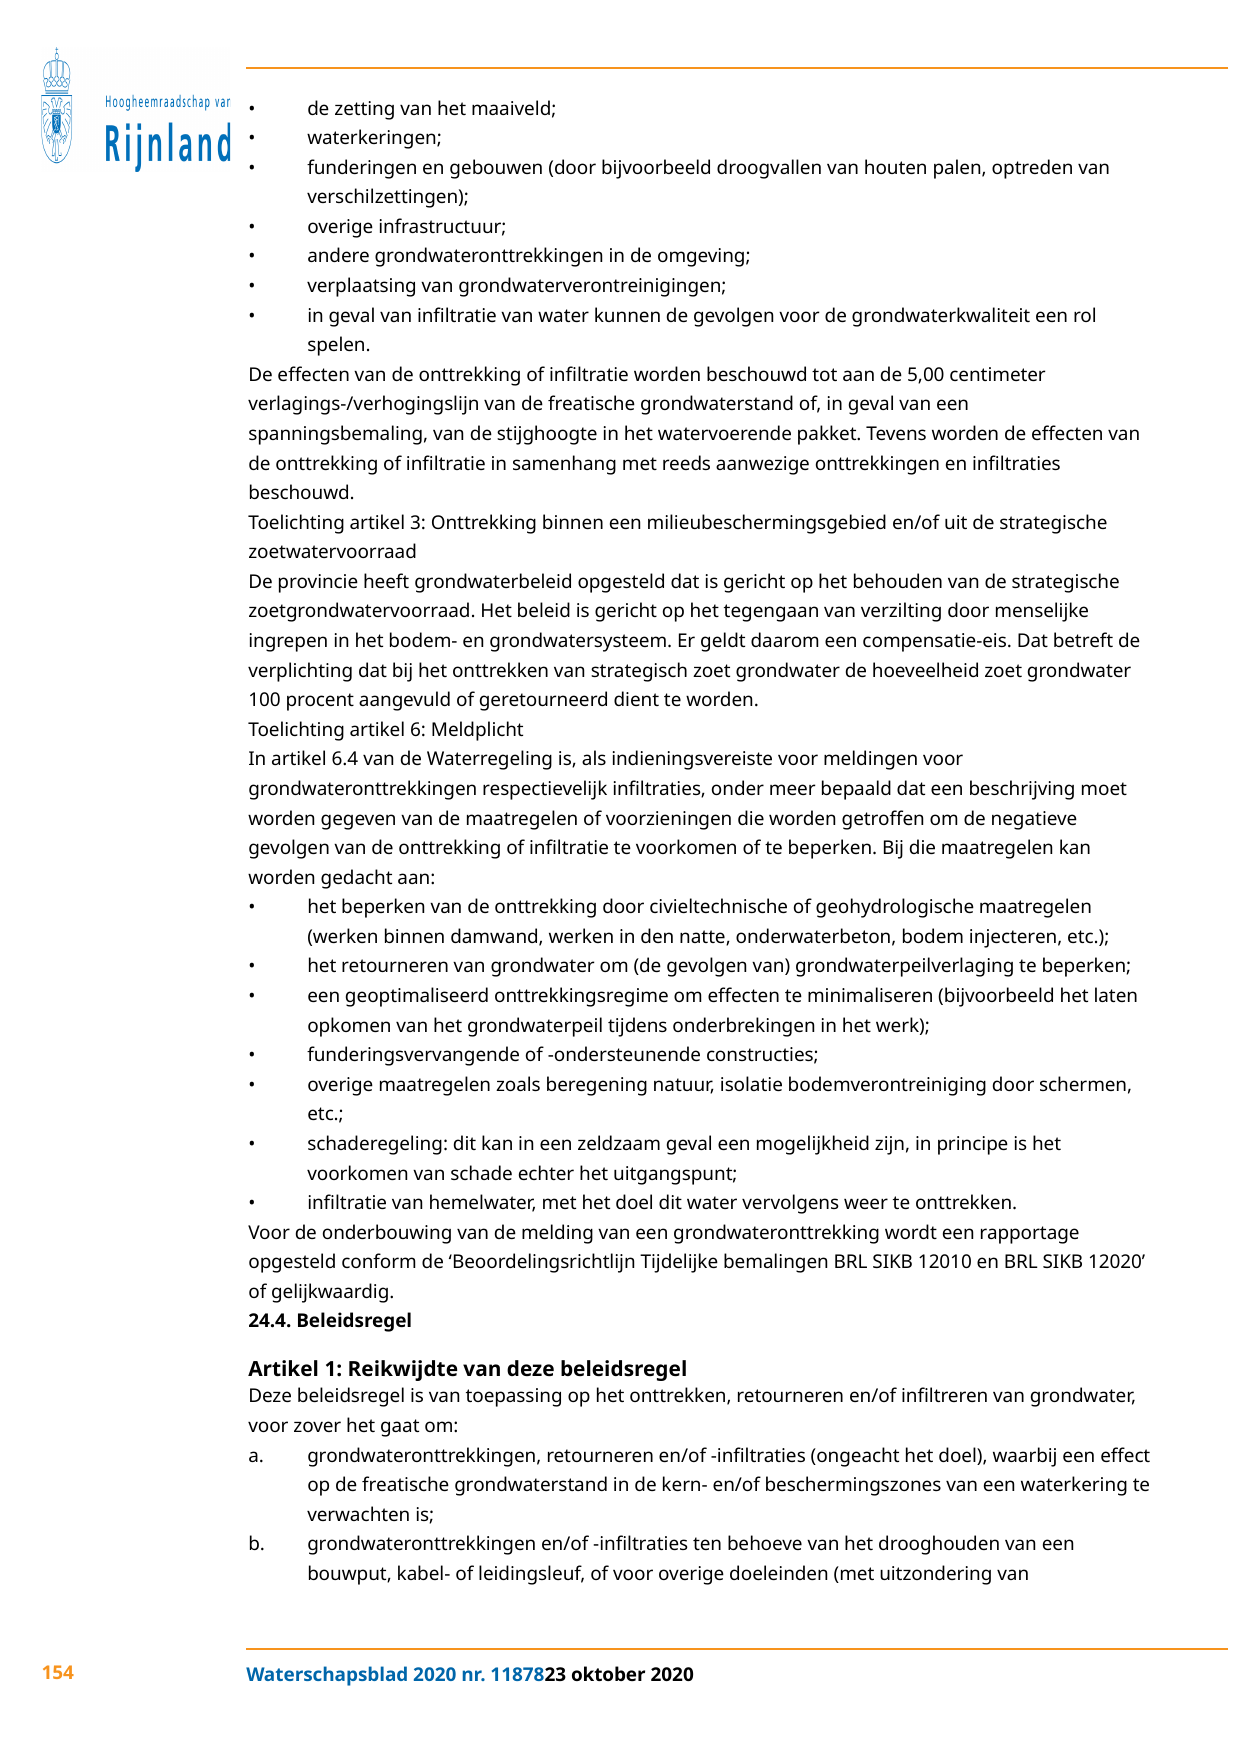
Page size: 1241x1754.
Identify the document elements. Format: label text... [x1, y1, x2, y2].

list grondwateronttrekkingen, retourneren en/of -infiltraties (ongeacht het doel), waarbij een effect op de freatische grondwaterstand in de kern- en/of beschermingszones van een waterkering te verwachten is; [248, 1442, 1152, 1527]
text De provincie heeft grondwaterbeleid opgesteld dat is gericht op het behouden van de strategische zoetgrondwatervoorraad. Het beleid is gericht op het tegengaan van verzilting door menselijke ingrepen in het bodem- en grondwatersysteem. Er geldt daarom een compensatie-eis. Dat betreft de verplichting dat bij het onttrekken van strategisch zoet grondwater de hoeveelheid zoet grondwater 100 procent aangevuld of geretourneerd dient te worden. [248, 568, 1152, 712]
list overige maatregelen zoals beregening natuur, isolatie bodemverontreiniging door schermen, etc.; [248, 1071, 1152, 1126]
list schaderegeling: dit kan in een zeldzaam geval een mogelijkheid zijn, in principe is het voorkomen van schade echter het uitgangspunt; [248, 1130, 1152, 1186]
text Voor de onderbouwing van de melding van een grondwateronttrekking wordt een rapportage opgesteld conform de ‘Beoordelingsrichtlijn Tijdelijke bemalingen BRL SIKB 12010 en BRL SIKB 12020’ of gelijkwaardig. [248, 1219, 1152, 1304]
list overige infrastructuur; [248, 213, 1152, 239]
list het retourneren van grondwater om (de gevolgen van) grondwaterpeilverlaging te beperken; [248, 953, 1152, 978]
list funderingsvervangende of -ondersteunende constructies; [248, 1041, 1152, 1067]
picture [41, 47, 231, 172]
text Deze beleidsregel is van toepassing op het onttrekken, retourneren en/of infiltreren van grondwater, voor zover het gaat om: [248, 1383, 1152, 1438]
text In artikel 6.4 van de Waterregeling is, als indieningsvereiste voor meldingen voor grondwateronttrekkingen respectievelijk infiltraties, onder meer bepaald dat een beschrijving moet worden gegeven van de maatregelen of voorzieningen die worden getroffen om de negatieve gevolgen van de onttrekking of infiltratie te voorkomen of te beperken. Bij die maatregelen kan worden gedacht aan: [248, 746, 1152, 890]
list in geval van infiltratie van water kunnen de gevolgen voor de grondwaterkwaliteit een rol spelen. [248, 302, 1152, 357]
list verplaatsing van grondwaterverontreinigingen; [248, 272, 1152, 298]
list grondwateronttrekkingen en/of -infiltraties ten behoeve van het drooghouden van een bouwput, kabel- of leidingsleuf, of voor overige doeleinden (met uitzondering van [248, 1531, 1152, 1586]
list het beperken van de onttrekking door civieltechnische of geohydrologische maatregelen (werken binnen damwand, werken in den natte, onderwaterbeton, bodem injecteren, etc.); [248, 893, 1152, 949]
list infiltratie van hemelwater, met het doel dit water vervolgens weer te onttrekken. [248, 1189, 1152, 1215]
list waterkeringen; [248, 124, 1152, 150]
list de zetting van het maaiveld; [248, 95, 1152, 121]
list een geoptimaliseerd onttrekkingsregime om effecten te minimaliseren (bijvoorbeeld het laten opkomen van het grondwaterpeil tijdens onderbrekingen in het werk); [248, 982, 1152, 1038]
text Toelichting artikel 3: Onttrekking binnen een milieubeschermingsgebied en/of uit de strategische zoetwatervoorraad [248, 509, 1152, 564]
text 24.4. Beleidsregel [248, 1308, 1152, 1333]
list funderingen en gebouwen (door bijvoorbeeld droogvallen van houten palen, optreden van verschilzettingen); [248, 154, 1152, 209]
text Toelichting artikel 6: Meldplicht [248, 716, 1152, 742]
text De effecten van de onttrekking of infiltratie worden beschouwd tot aan de 5,00 centimeter verlagings-/verhogingslijn van de freatische grondwaterstand of, in geval van een spanningsbemaling, van de stijghoogte in het watervoerende pakket. Tevens worden de effecten van de onttrekking of infiltratie in samenhang met reeds aanwezige onttrekkingen en infiltraties beschouwd. [248, 361, 1152, 505]
text Artikel 1: Reikwijdte van deze beleidsregel [248, 1354, 1152, 1383]
list andere grondwateronttrekkingen in de omgeving; [248, 243, 1152, 268]
